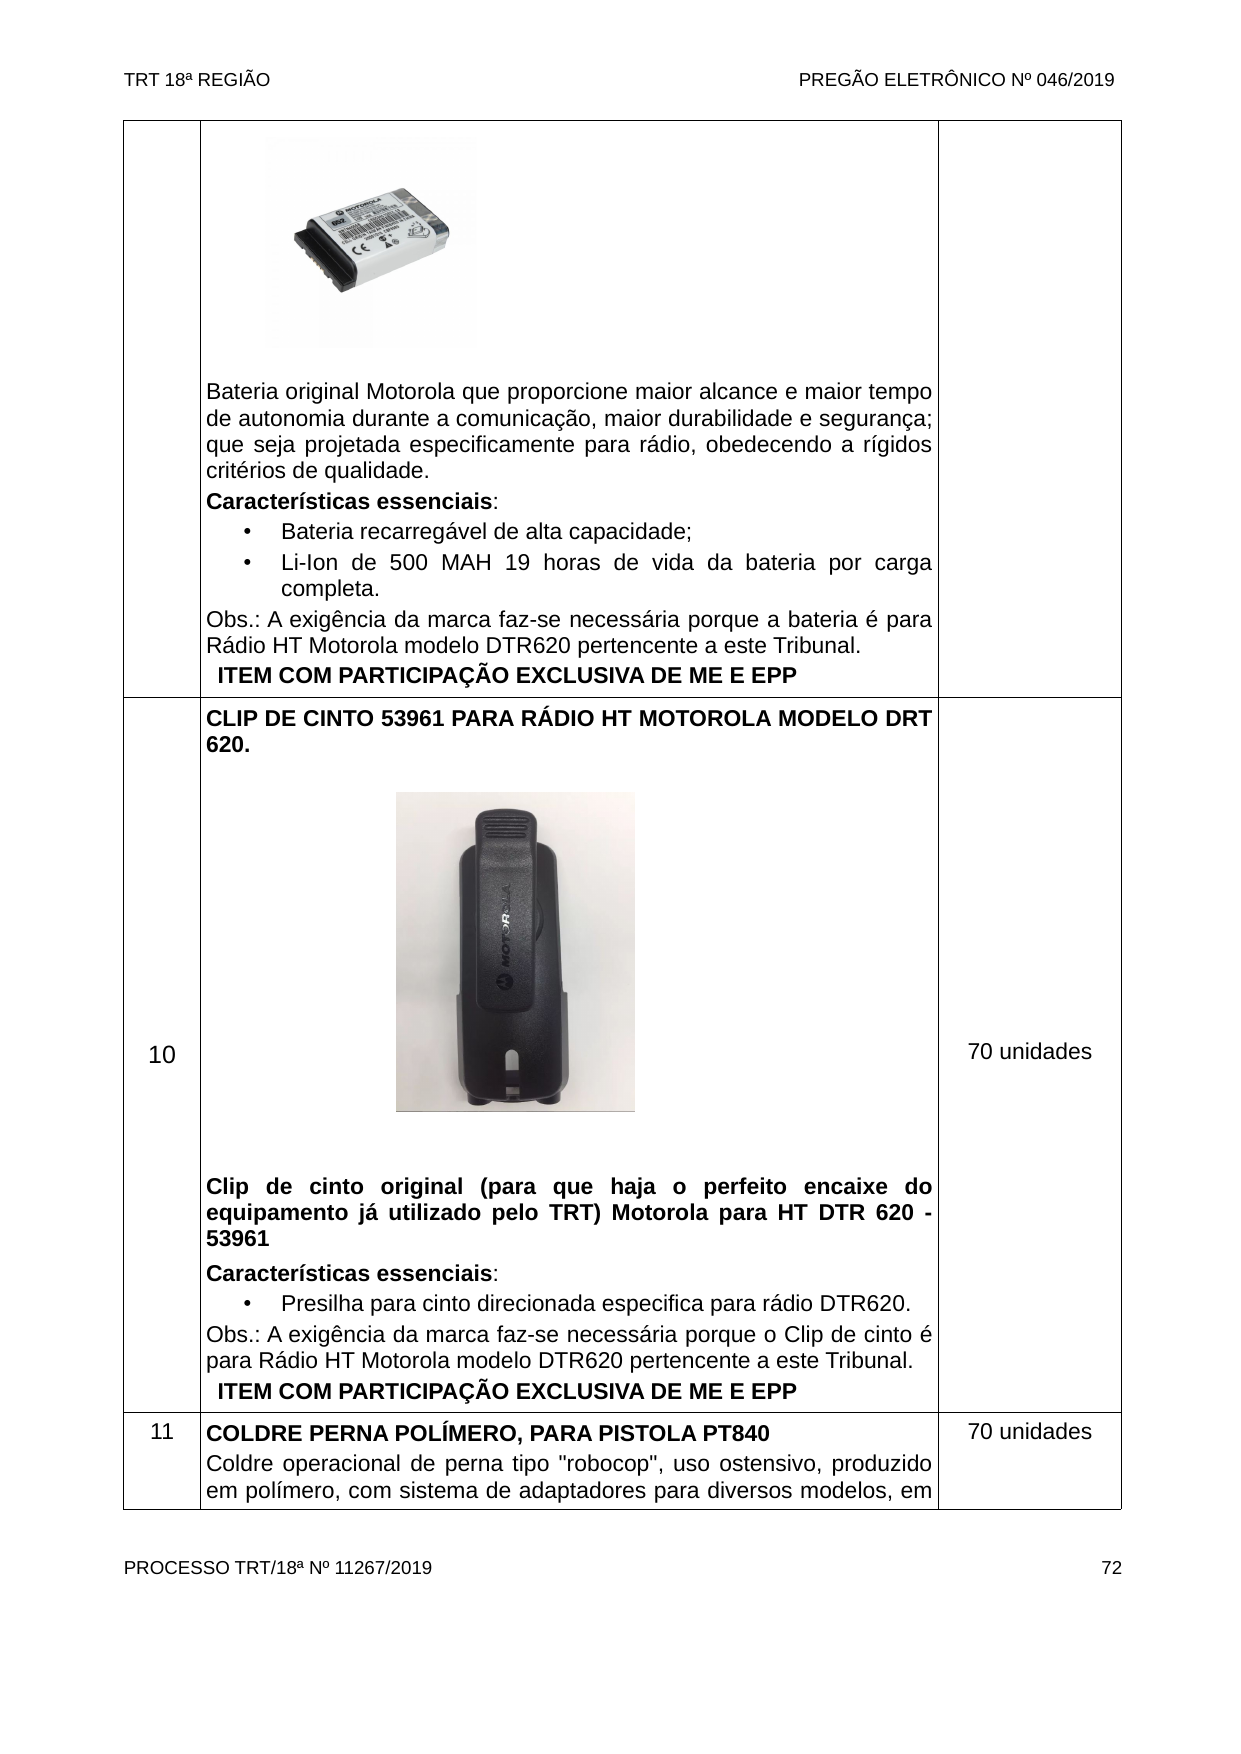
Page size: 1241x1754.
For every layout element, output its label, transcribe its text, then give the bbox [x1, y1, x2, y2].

table_cell [124, 121, 200, 697]
table_cell COLDRE PERNA POLÍMERO, PARA PISTOLA PT840 Coldre operacional de perna tipo "robocop", uso ostensivo, produzido em polímero, com sistema de adaptadores para diversos modelos, em [201, 1413, 938, 1509]
table_cell CLIP DE CINTO 53961 PARA RÁDIO HT MOTOROLA MODELO DRT 620. Clip de cinto original (para que haja o perfeito encaixe do equipamento já utilizado pelo TRT) Motorola para HT DTR 620 - 53961 Características essenciais: Presilha para cinto direcionada especifica para rádio DTR620. Obs.: A exigência da marca faz-se necessária porque o Clip de cinto é para Rádio HT Motorola modelo DTR620 pertencente a este Tribunal. ITEM COM PARTICIPAÇÃO EXCLUSIVA DE ME E EPP [201, 698, 938, 1412]
table_cell Bateria original Motorola que proporcione maior alcance e maior tempo de autonomia durante a comunicação, maior durabilidade e segurança; que seja projetada especificamente para rádio, obedecendo a rígidos critérios de qualidade. Características essenciais: Bateria recarregável de alta capacidade; Li-Ion de 500 MAH 19 horas de vida da bateria por carga completa. Obs.: A exigência da marca faz-se necessária porque a bateria é para Rádio HT Motorola modelo DTR620 pertencente a este Tribunal. ITEM COM PARTICIPAÇÃO EXCLUSIVA DE ME E EPP [201, 121, 938, 697]
table_cell 70 unidades [939, 698, 1121, 1412]
table_cell 11 [124, 1413, 200, 1509]
table_cell 10 [124, 698, 200, 1412]
table_cell [939, 121, 1121, 697]
table_cell 70 unidades [939, 1413, 1121, 1509]
picture [396, 792, 635, 1112]
picture [265, 137, 477, 348]
